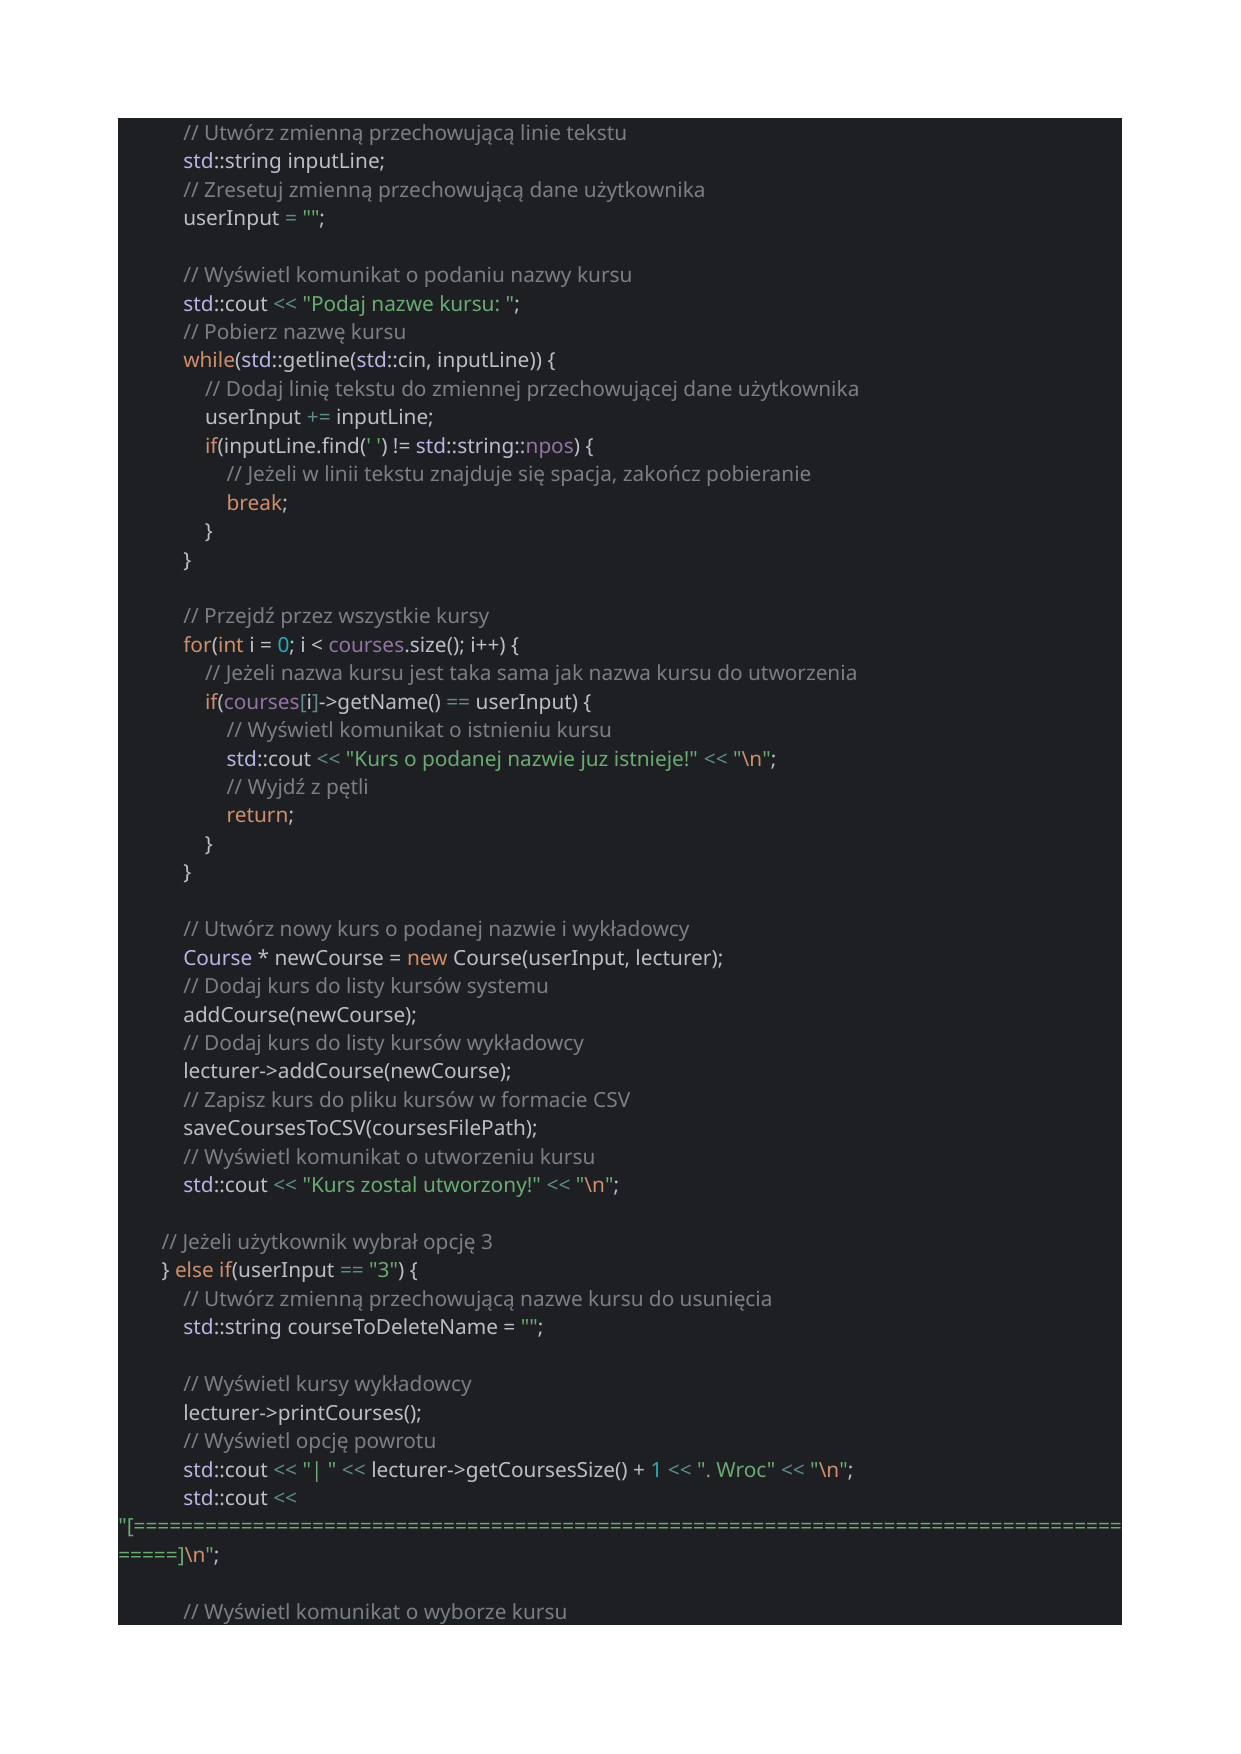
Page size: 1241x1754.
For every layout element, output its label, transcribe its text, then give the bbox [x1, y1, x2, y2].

text // Utwórz zmienną przechowującą linie tekstu std::string inputLine; // Zresetuj zmienną przechowującą dane użytkownika userInput = ""; // Wyświetl komunikat o podaniu nazwy kursu std::cout << "Podaj nazwe kursu: "; // Pobierz nazwę kursu while(std::getline(std::cin, inputLine)) { // Dodaj linię tekstu do zmiennej przechowującej dane użytkownika userInput += inputLine; if(inputLine.find(' ') != std::string::npos) { // Jeżeli w linii tekstu znajduje się spacja, zakończ pobieranie break; } } // Przejdź przez wszystkie kursy for(int i = 0; i < courses.size(); i++) { // Jeżeli nazwa kursu jest taka sama jak nazwa kursu do utworzenia if(courses[i]->getName() == userInput) { // Wyświetl komunikat o istnieniu kursu std::cout << "Kurs o podanej nazwie juz istnieje!" << "\n"; // Wyjdź z pętli return; } } // Utwórz nowy kurs o podanej nazwie i wykładowcy Course * newCourse = new Course(userInput, lecturer); // Dodaj kurs do listy kursów systemu addCourse(newCourse); // Dodaj kurs do listy kursów wykładowcy lecturer->addCourse(newCourse); // Zapisz kurs do pliku kursów w formacie CSV saveCoursesToCSV(coursesFilePath); // Wyświetl komunikat o utworzeniu kursu std::cout << "Kurs zostal utworzony!" << "\n"; // Jeżeli użytkownik wybrał opcję 3 } else if(userInput == "3") { // Utwórz zmienną przechowującą nazwe kursu do usunięcia std::string courseToDeleteName = ""; // Wyświetl kursy wykładowcy lecturer->printCourses(); // Wyświetl opcję powrotu std::cout << "| " << lecturer->getCoursesSize() + 1 << ". Wroc" << "\n"; std::cout << "[========================================================================================]\n"; // Wyświetl komunikat o wyborze kursu [118, 118, 1122, 1625]
